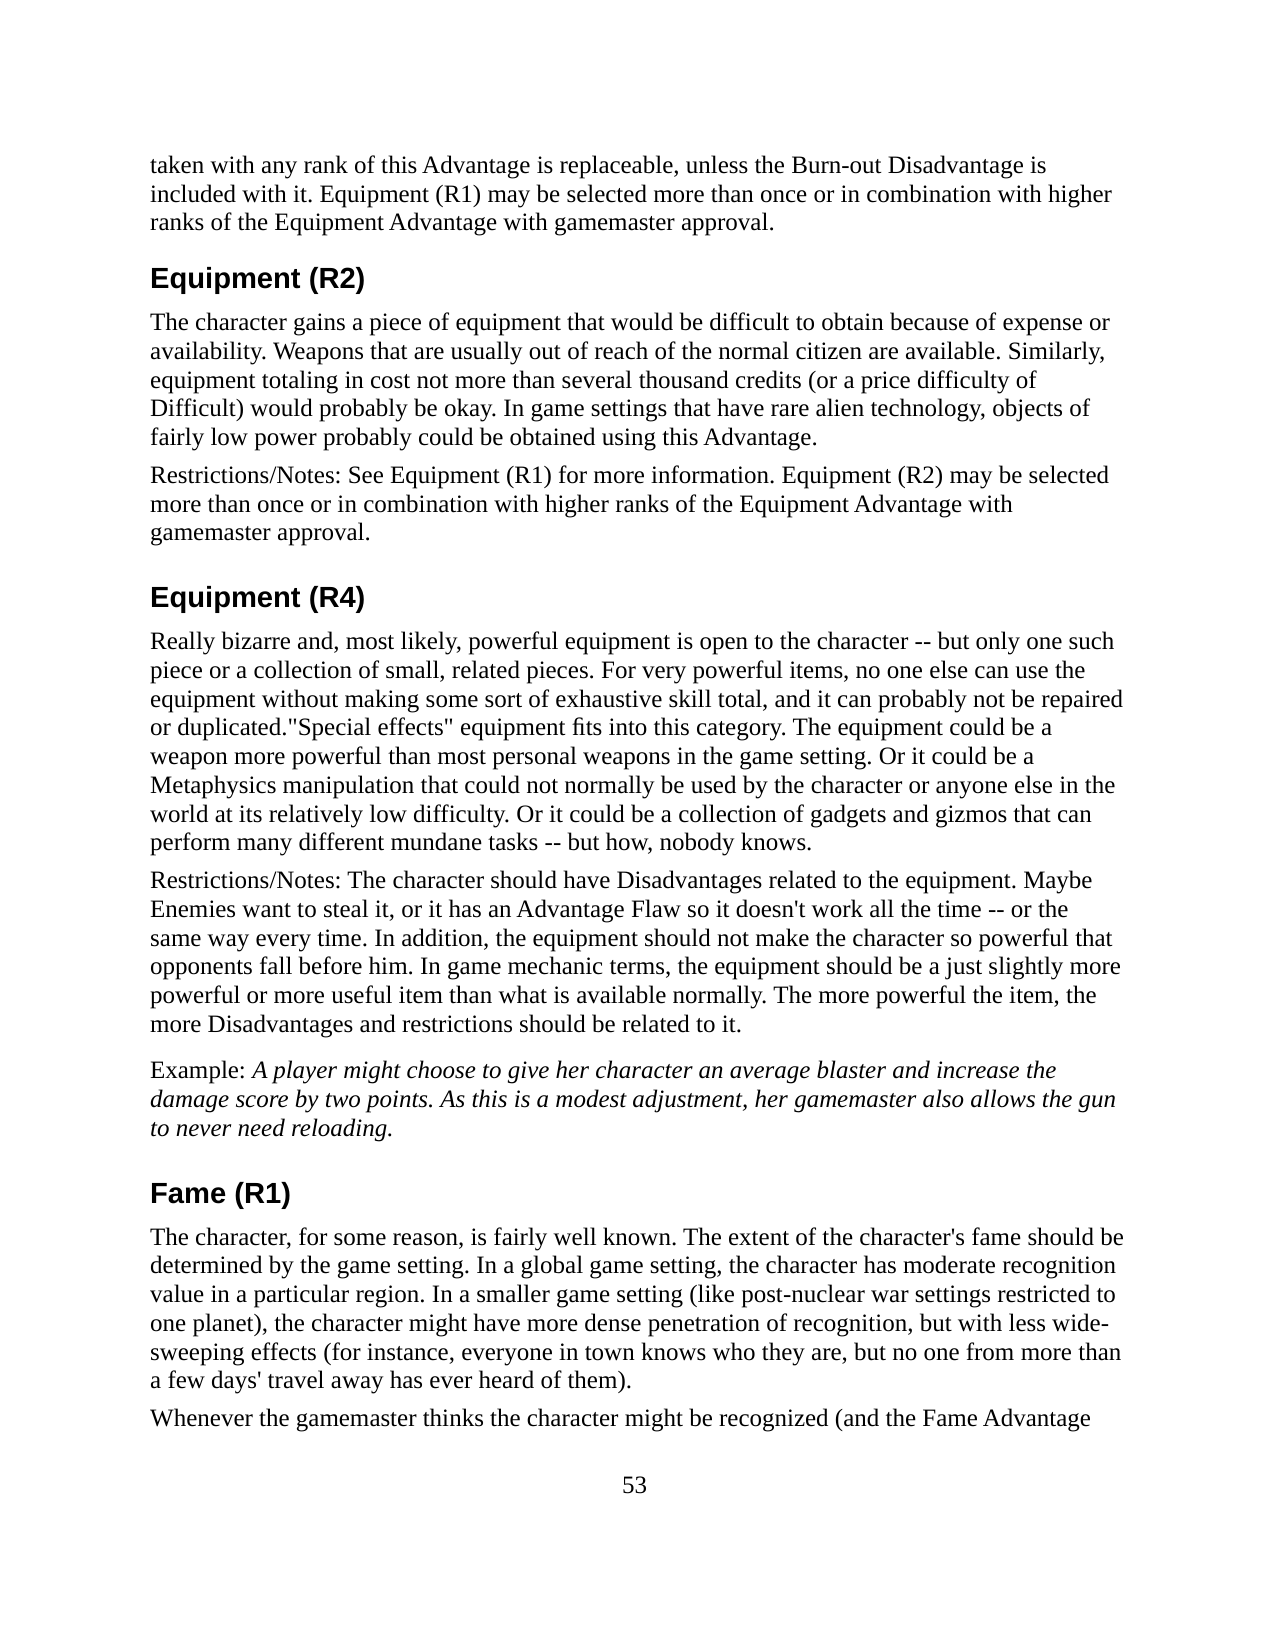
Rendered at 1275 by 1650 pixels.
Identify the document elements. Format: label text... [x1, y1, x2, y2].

text Whenever the gamemaster thinks the character might be recognized (and the Fame Advantage [150, 1403, 1125, 1432]
text The character, for some reason, is fairly well known. The extent of the character's fame should be determined by the game setting. In a global game setting, the character has moderate recognition value in a particular region. In a smaller game setting (like post-nuclear war settings restricted to one planet), the character might have more dense penetration of recognition, but with less wide-sweeping effects (for instance, everyone in town knows who they are, but no one from more than a few days' travel away has ever heard of them). [150, 1222, 1125, 1394]
text taken with any rank of this Advantage is replaceable, unless the Burn-out Disadvantage is included with it. Equipment (R1) may be selected more than once or in combination with higher ranks of the Equipment Advantage with gamemaster approval. [150, 150, 1125, 236]
subtitle Fame (R1) [150, 1176, 1125, 1209]
text The character gains a piece of equipment that would be difficult to obtain because of expense or availability. Weapons that are usually out of reach of the normal citizen are available. Similarly, equipment totaling in cost not more than several thousand credits (or a price difficulty of Difficult) would probably be okay. In game settings that have rare alien technology, objects of fairly low power probably could be obtained using this Advantage. [150, 307, 1125, 451]
text Really bizarre and, most likely, powerful equipment is open to the character -- but only one such piece or a collection of small, related pieces. For very powerful items, no one else can use the equipment without making some sort of exhaustive skill total, and it can probably not be repaired or duplicated."Special effects" equipment ﬁts into this category. The equipment could be a weapon more powerful than most personal weapons in the game setting. Or it could be a Metaphysics manipulation that could not normally be used by the character or anyone else in the world at its relatively low difficulty. Or it could be a collection of gadgets and gizmos that can perform many different mundane tasks -- but how, nobody knows. [150, 626, 1125, 856]
text Restrictions/Notes: See Equipment (R1) for more information. Equipment (R2) may be selected more than once or in combination with higher ranks of the Equipment Advantage with gamemaster approval. [150, 460, 1125, 546]
text Restrictions/Notes: The character should have Disadvantages related to the equipment. Maybe Enemies want to steal it, or it has an Advantage Flaw so it doesn't work all the time -- or the same way every time. In addition, the equipment should not make the character so powerful that opponents fall before him. In game mechanic terms, the equipment should be a just slightly more powerful or more useful item than what is available normally. The more powerful the item, the more Disadvantages and restrictions should be related to it. [150, 865, 1125, 1038]
subtitle Equipment (R2) [150, 261, 1125, 295]
text Example: A player might choose to give her character an average blaster and increase the damage score by two points. As this is a modest adjustment, her gamemaster also allows the gun to never need reloading. [150, 1056, 1125, 1142]
subtitle Equipment (R4) [150, 580, 1125, 614]
